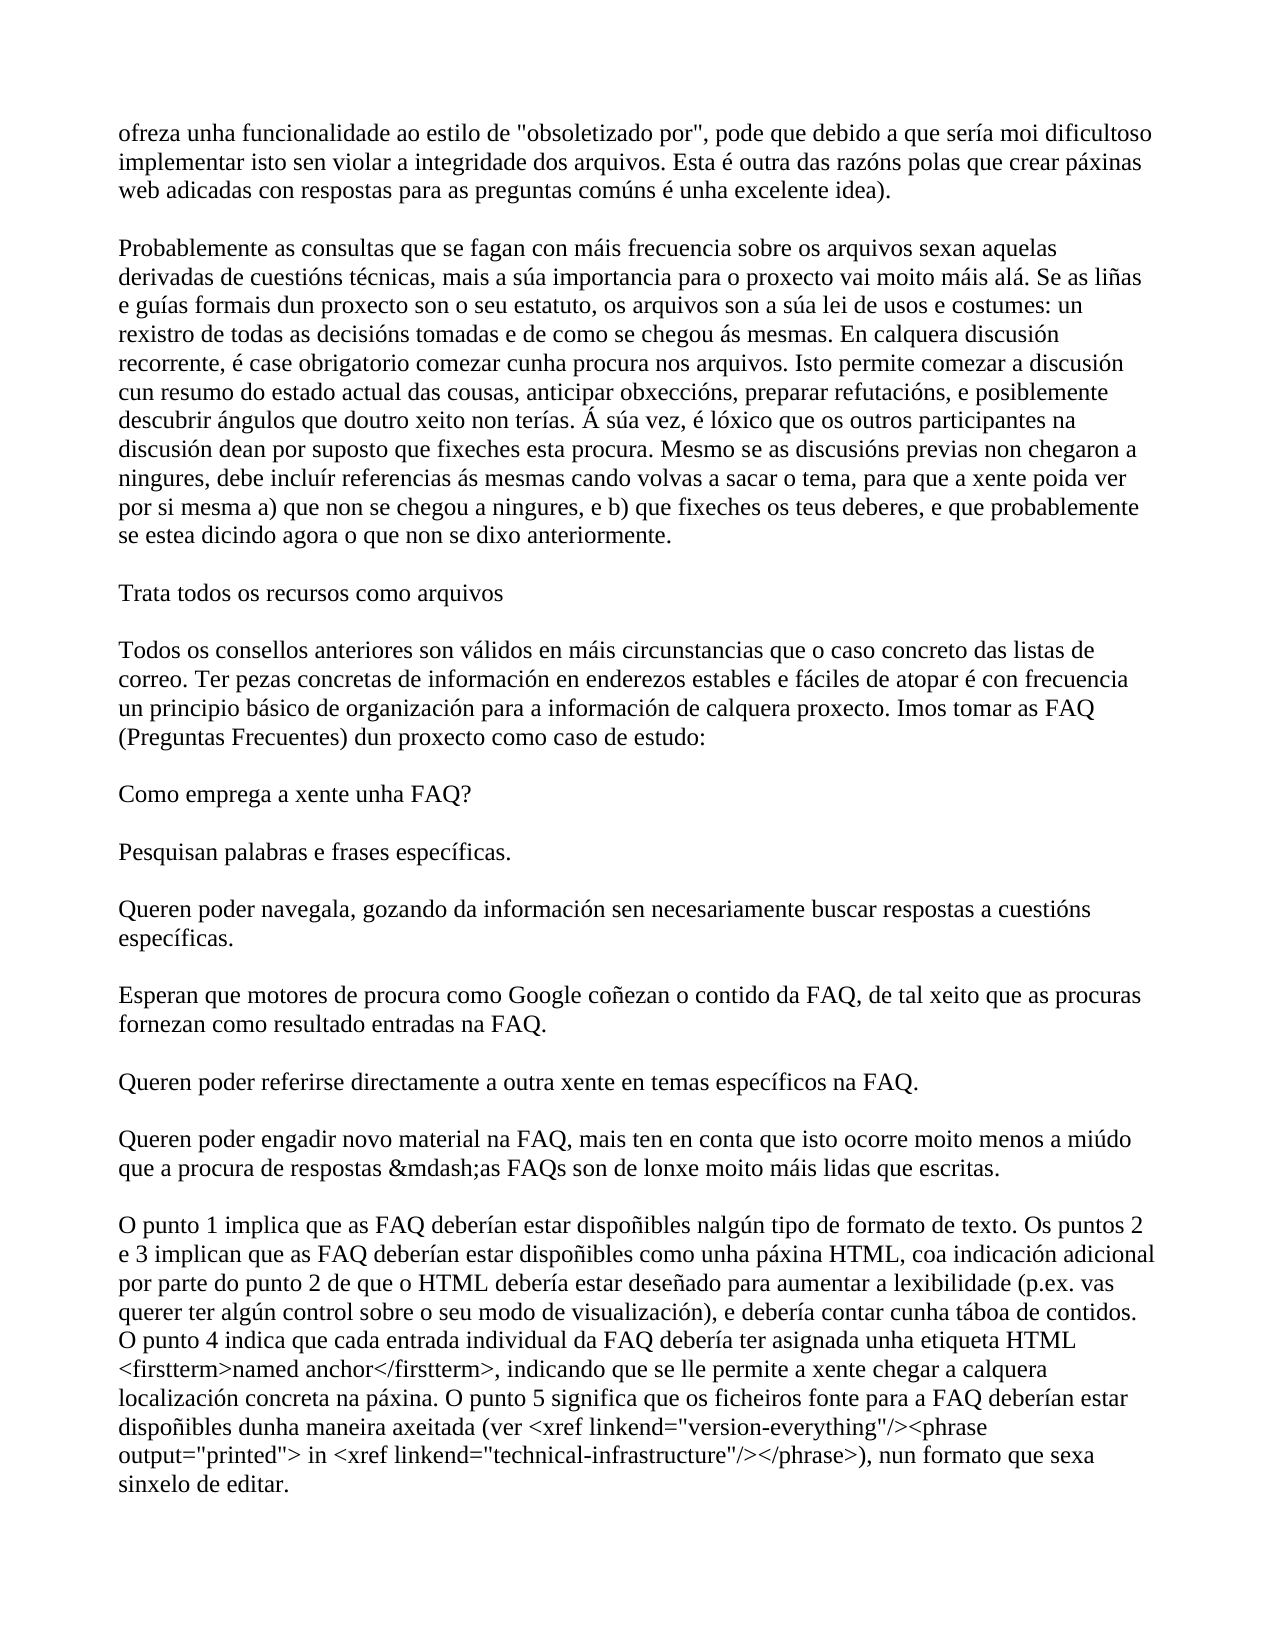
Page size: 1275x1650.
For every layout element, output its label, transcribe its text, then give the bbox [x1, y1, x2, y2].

text Esperan que motores de procura como Google coñezan o contido da FAQ, de tal xeito que as procuras fornezan como resultado entradas na FAQ. [118, 981, 1157, 1038]
text Queren poder referirse directamente a outra xente en temas específicos na FAQ. [118, 1067, 1157, 1096]
text Todos os consellos anteriores son válidos en máis circunstancias que o caso concreto das listas de correo. Ter pezas concretas de información en enderezos estables e fáciles de atopar é con frecuencia un principio básico de organización para a información de calquera proxecto. Imos tomar as FAQ (Preguntas Frecuentes) dun proxecto como caso de estudo: [118, 636, 1157, 751]
text Pesquisan palabras e frases específicas. [118, 837, 1157, 866]
text O punto 1 implica que as FAQ deberían estar dispoñibles nalgún tipo de formato de texto. Os puntos 2 e 3 implican que as FAQ deberían estar dispoñibles como unha páxina HTML, coa indicación adicional por parte do punto 2 de que o HTML debería estar deseñado para aumentar a lexibilidade (p.ex. vas querer ter algún control sobre o seu modo de visualización), e debería contar cunha táboa de contidos. O punto 4 indica que cada entrada individual da FAQ debería ter asignada unha etiqueta HTML <firstterm>named anchor</firstterm>, indicando que se lle permite a xente chegar a calquera localización concreta na páxina. O punto 5 significa que os ficheiros fonte para a FAQ deberían estar dispoñibles dunha maneira axeitada (ver <xref linkend="version-everything"/><phrase output="printed"> in <xref linkend="technical-infrastructure"/></phrase>), nun formato que sexa sinxelo de editar. [118, 1211, 1157, 1498]
text Como emprega a xente unha FAQ? [118, 779, 1157, 808]
text Trata todos os recursos como arquivos [118, 578, 1157, 607]
text ofreza unha funcionalidade ao estilo de "obsoletizado por", pode que debido a que sería moi dificultoso implementar isto sen violar a integridade dos arquivos. Esta é outra das razóns polas que crear páxinas web adicadas con respostas para as preguntas comúns é unha excelente idea). [118, 118, 1157, 204]
text Queren poder engadir novo material na FAQ, mais ten en conta que isto ocorre moito menos a miúdo que a procura de respostas &mdash;as FAQs son de lonxe moito máis lidas que escritas. [118, 1124, 1157, 1182]
text Queren poder navegala, gozando da información sen necesariamente buscar respostas a cuestións específicas. [118, 894, 1157, 952]
text Probablemente as consultas que se fagan con máis frecuencia sobre os arquivos sexan aquelas derivadas de cuestións técnicas, mais a súa importancia para o proxecto vai moito máis alá. Se as liñas e guías formais dun proxecto son o seu estatuto, os arquivos son a súa lei de usos e costumes: un rexistro de todas as decisións tomadas e de como se chegou ás mesmas. En calquera discusión recorrente, é case obrigatorio comezar cunha procura nos arquivos. Isto permite comezar a discusión cun resumo do estado actual das cousas, anticipar obxeccións, preparar refutacións, e posiblemente descubrir ángulos que doutro xeito non terías. Á súa vez, é lóxico que os outros participantes na discusión dean por suposto que fixeches esta procura. Mesmo se as discusións previas non chegaron a ningures, debe incluír referencias ás mesmas cando volvas a sacar o tema, para que a xente poida ver por si mesma a) que non se chegou a ningures, e b) que fixeches os teus deberes, e que probablemente se estea dicindo agora o que non se dixo anteriormente. [118, 233, 1157, 549]
